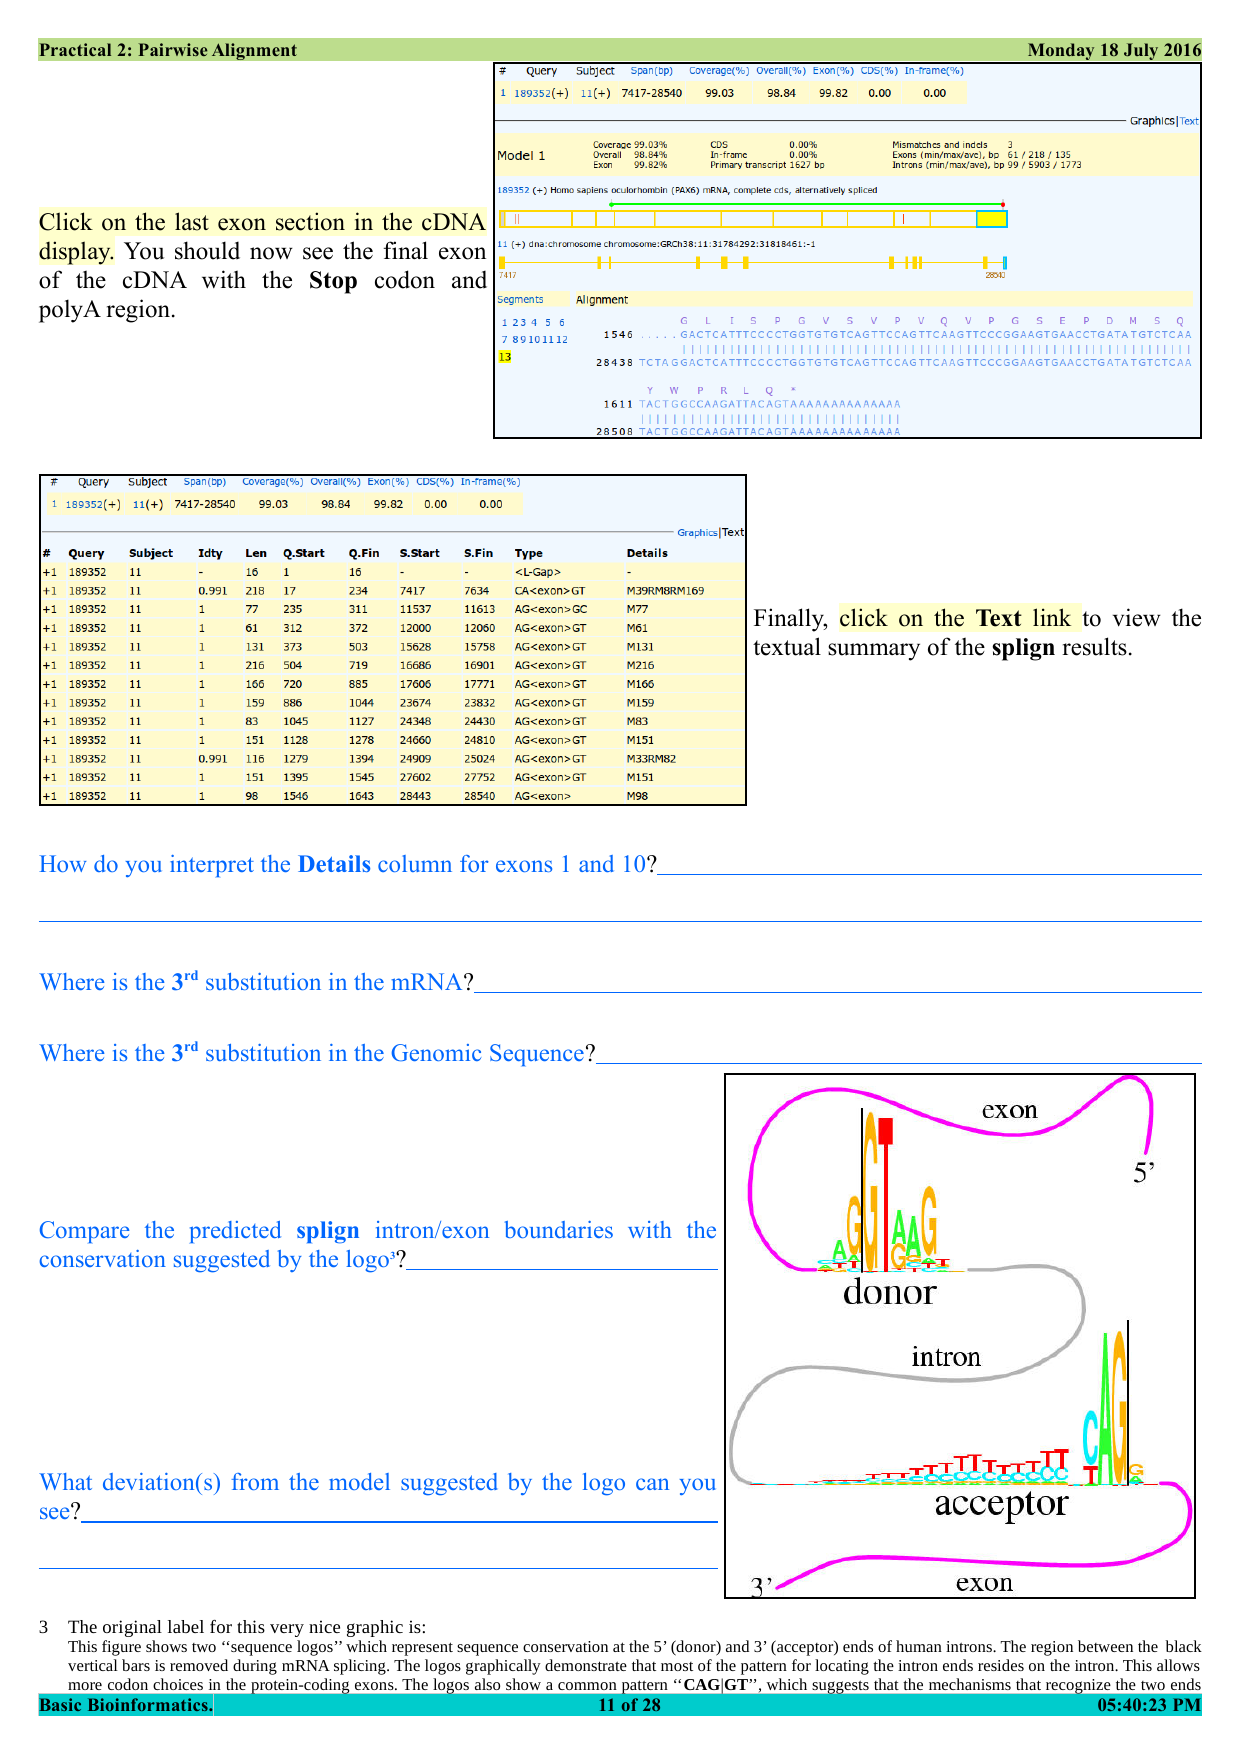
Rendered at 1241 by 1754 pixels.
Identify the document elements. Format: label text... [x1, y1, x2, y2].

text Finally, click on the Text link to view the textual summary of the splign results. [747, 603, 1202, 661]
text How do you interpret the Details column for exons 1 and 10? [38, 849, 1202, 878]
text What deviation(s) from the model suggested by the logo can you see? [38, 1467, 723, 1525]
picture [495, 64, 1200, 437]
picture [41, 476, 745, 804]
text Click on the last exon section in the cDNA display. You should now see the final exon of the cDNA with the Stop codon and polyA region. [38, 207, 493, 323]
text Where is the 3rd substitution in the mRNA? [38, 967, 1202, 996]
picture [726, 1075, 1194, 1597]
text Where is the 3rd substitution in the Genomic Sequence? [38, 1038, 1202, 1067]
text Compare the predicted splign intron/exon boundaries with the conservation suggested by the logo? [38, 1214, 723, 1273]
text This figure shows two ‘‘sequence logos’’ which represent sequence conservation at the 5’ (donor) and 3’ (acceptor) ends of human introns. The region between the black vertical bars is removed during mRNA splicing. The logos graphically demonstrate that most of the pattern for locating the intron ends resides on the intron. This allows more codon choices in the protein-coding exons. The logos also show a common pattern ‘‘CAG|GT’’, which suggests that the mechanisms that recognize the two ends [68, 1638, 1202, 1693]
text The original label for this very nice graphic is: [38, 1616, 1202, 1638]
